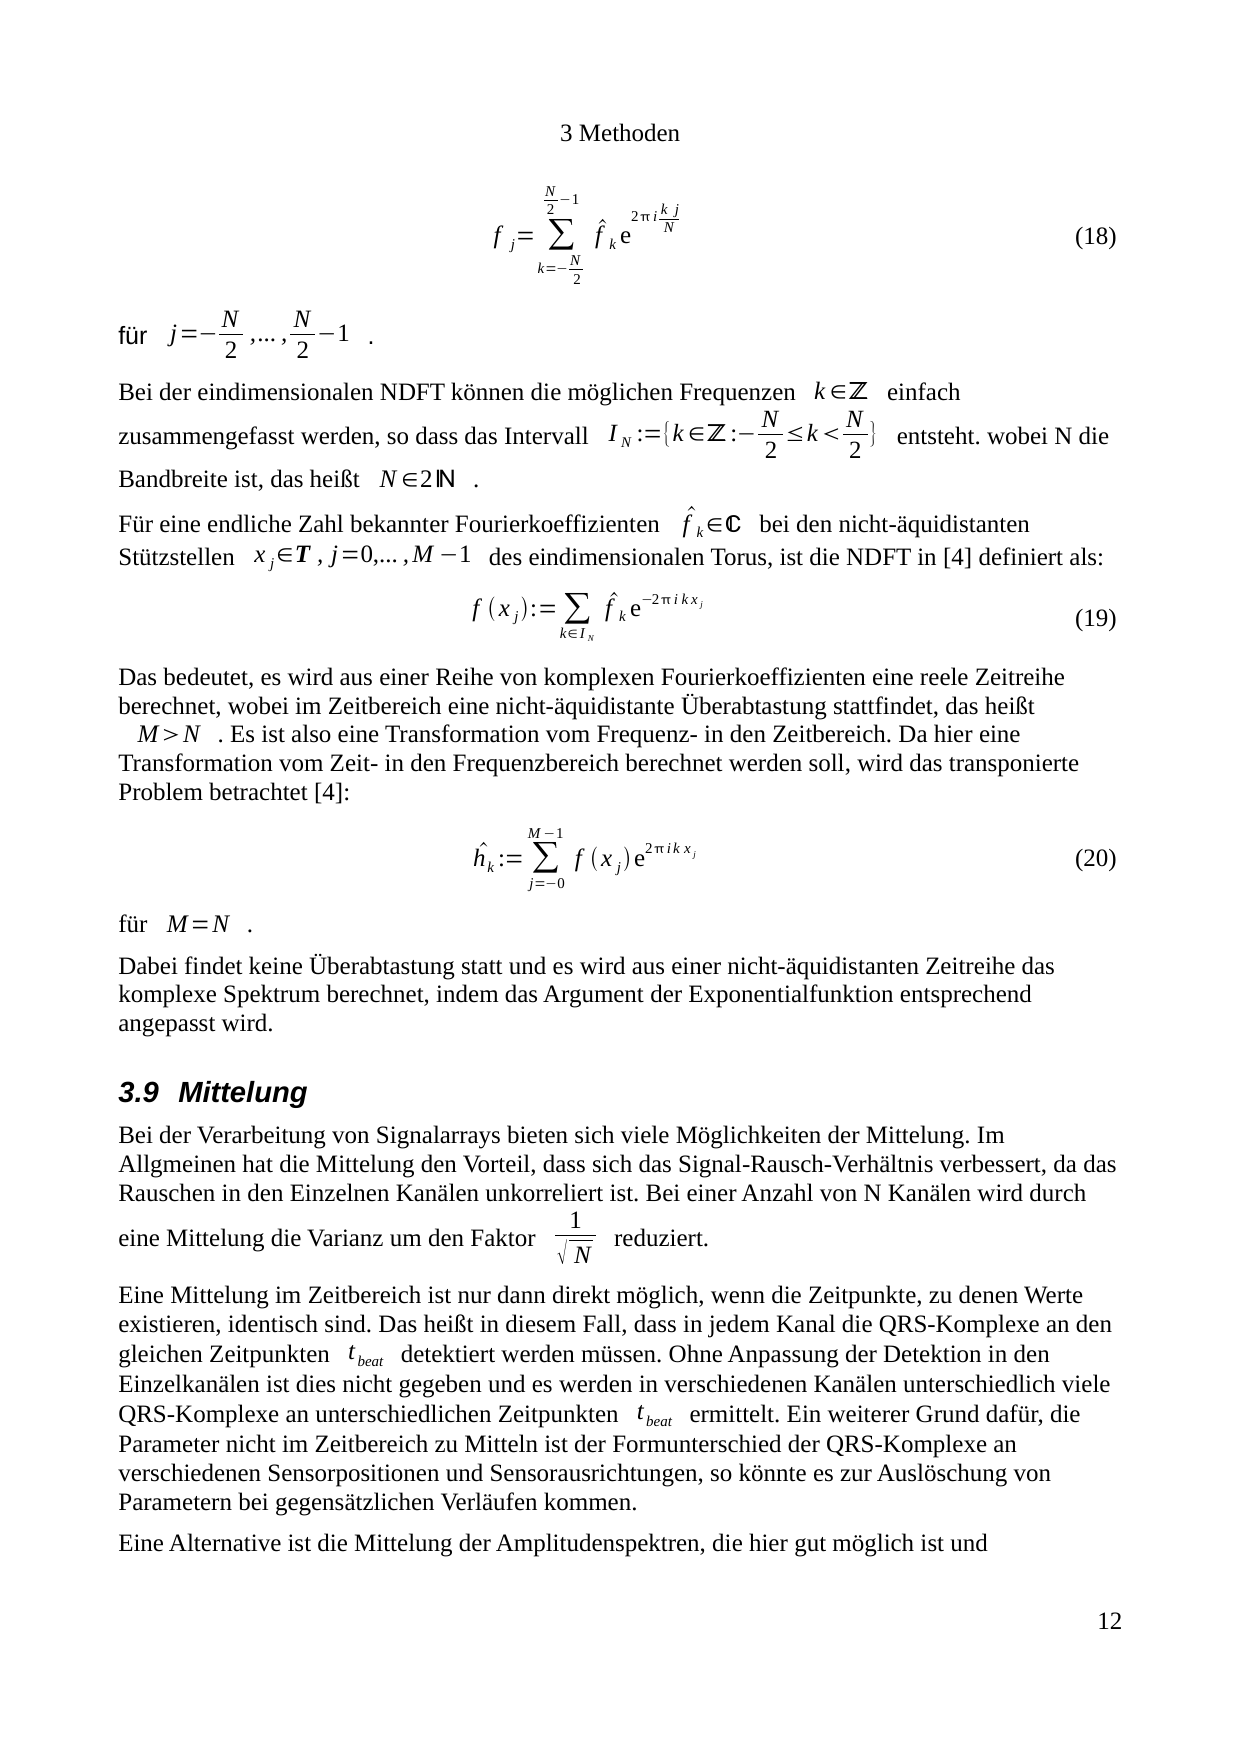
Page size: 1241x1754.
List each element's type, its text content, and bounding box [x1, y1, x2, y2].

text für. [118, 306, 1122, 364]
text für. [118, 909, 1122, 938]
table_header [118, 177, 1057, 306]
subtitle Mittelung [118, 1074, 1122, 1108]
text Eine Mittelung im Zeitbereich ist nur dann direkt möglich, wenn die Zeitpunkte, zu denen Werte existieren, identisch sind. Das heißt in diesem Fall, dass in jedem Kanal die QRS-Komplexe an den gleichen Zeitpunktendetektiert werden müssen. Ohne Anpassung der Detektion in den Einzelkanälen ist dies nicht gegeben und es werden in verschiedenen Kanälen unterschiedlich viele QRS-Komplexe an unterschiedlichen Zeitpunktenermittelt. Ein weiterer Grund dafür, die Parameter nicht im Zeitbereich zu Mitteln ist der Formunterschied der QRS-Komplexe an verschiedenen Sensorpositionen und Sensorausrichtungen, so könnte es zur Auslöschung von Parametern bei gegensätzlichen Verläufen kommen. [118, 1280, 1122, 1515]
text Eine Alternative ist die Mittelung der Amplitudenspektren, die hier gut möglich ist und [118, 1528, 1122, 1557]
table_header [118, 818, 1057, 909]
text Das bedeutet, es wird aus einer Reihe von komplexen Fourierkoeffizienten eine reele Zeitreihe berechnet, wobei im Zeitbereich eine nicht-äquidistante Überabtastung stattfindet, das heißt . Es ist also eine Transformation vom Frequenz- in den Zeitbereich. Da hier eine Transformation vom Zeit- in den Frequenzbereich berechnet werden soll, wird das transponierte Problem betrachtet [4]: [118, 662, 1122, 806]
table_header (19) [1059, 585, 1122, 662]
text Für eine endliche Zahl bekannter Fourierkoeffizientenbei den nicht-äquidistanten Stützstellendes eindimensionalen Torus, ist die NDFT in [4] definiert als: [118, 506, 1122, 572]
table_header (20) [1057, 818, 1122, 909]
table_header [118, 585, 1059, 662]
text Bei der eindimensionalen NDFT können die möglichen Frequenzeneinfach zusammengefasst werden, so dass das Intervallentsteht. wobei N die Bandbreite ist, das heißt. [118, 377, 1122, 493]
text Dabei findet keine Überabtastung statt und es wird aus einer nicht-äquidistanten Zeitreihe das komplexe Spektrum berechnet, indem das Argument der Exponentialfunktion entsprechend angepasst wird. [118, 951, 1122, 1037]
table_header (18) [1057, 177, 1122, 306]
text Bei der Verarbeitung von Signalarrays bieten sich viele Möglichkeiten der Mittelung. Im Allgmeinen hat die Mittelung den Vorteil, dass sich das Signal-Rausch-Verhältnis verbessert, da das Rauschen in den Einzelnen Kanälen unkorreliert ist. Bei einer Anzahl von N Kanälen wird durch eine Mittelung die Varianz um den Faktorreduziert. [118, 1121, 1122, 1268]
